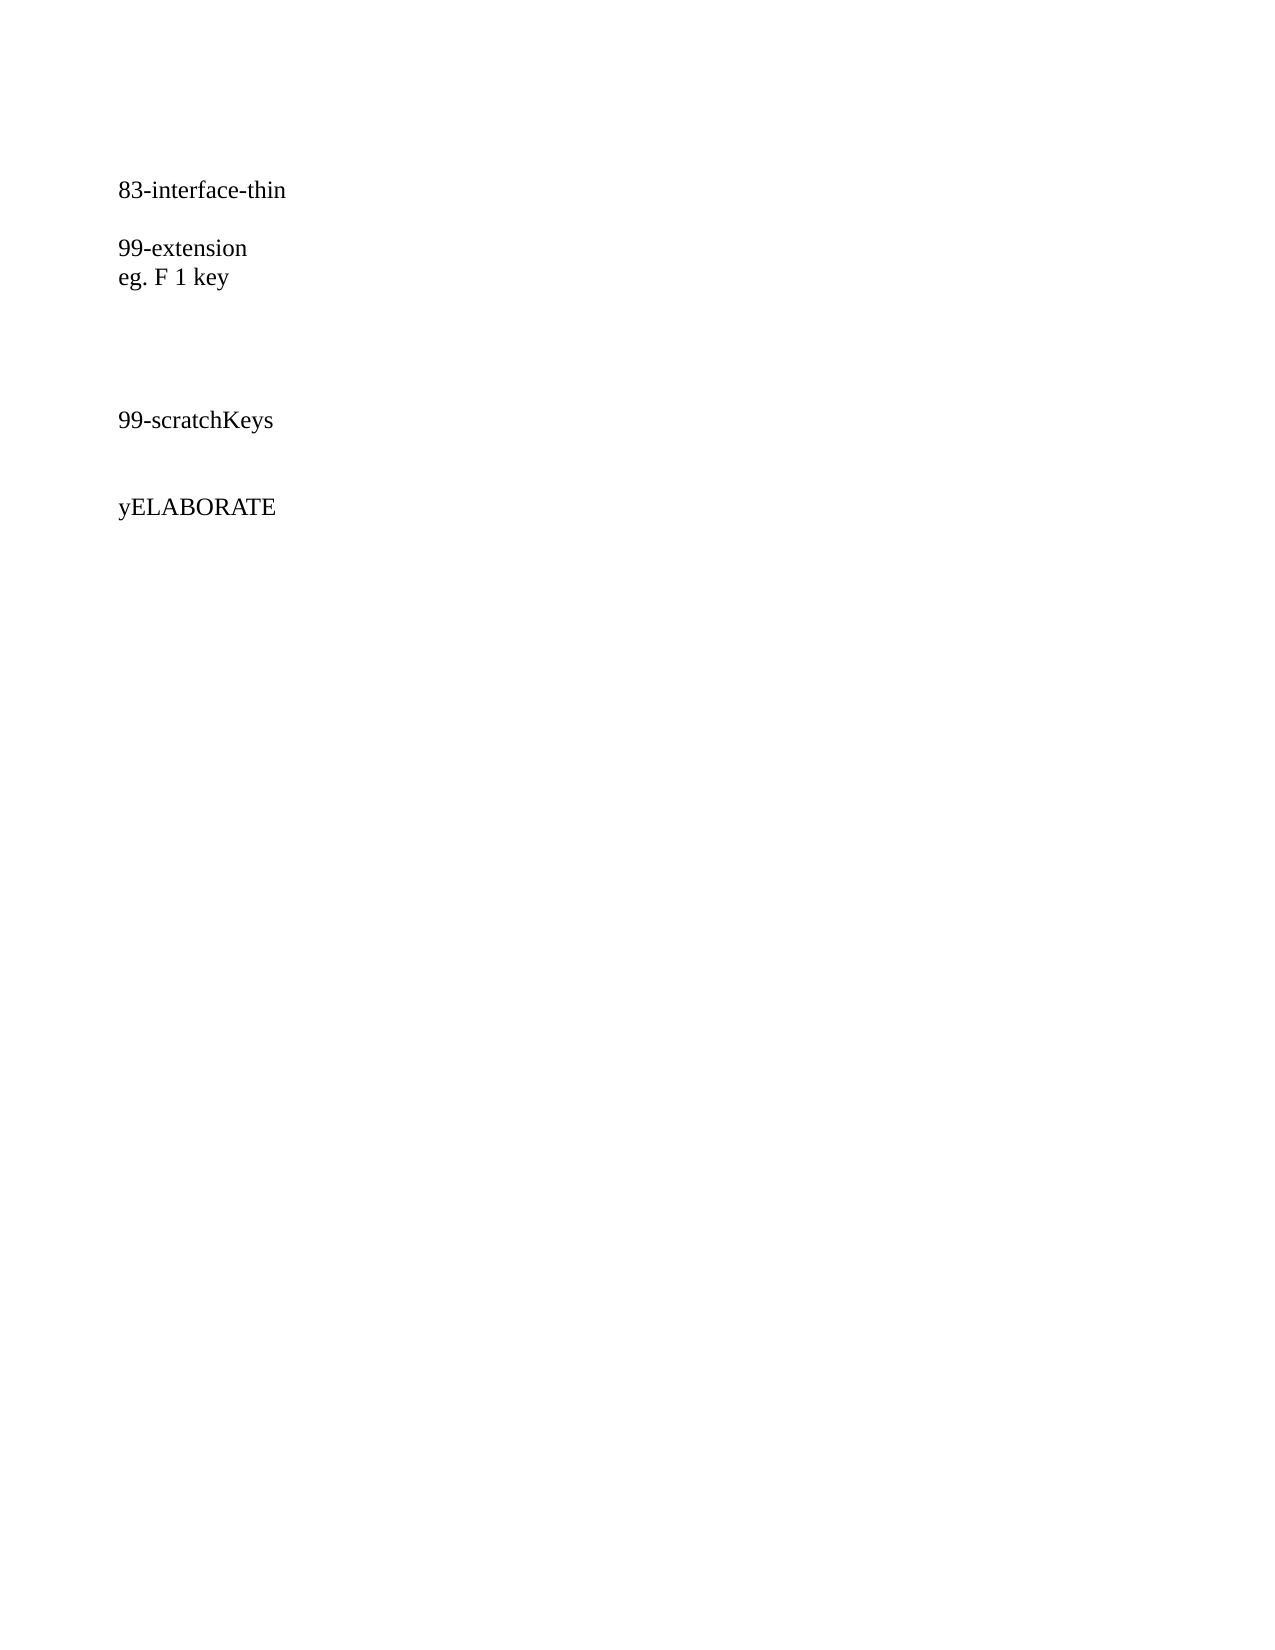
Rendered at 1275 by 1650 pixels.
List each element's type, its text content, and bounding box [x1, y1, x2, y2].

text 99-extension [118, 233, 1157, 262]
text eg. F 1 key [118, 262, 1157, 291]
text yELABORATE [118, 492, 1157, 521]
text 83-interface-thin [118, 176, 1157, 204]
text 99-scratchKeys [118, 406, 1157, 434]
